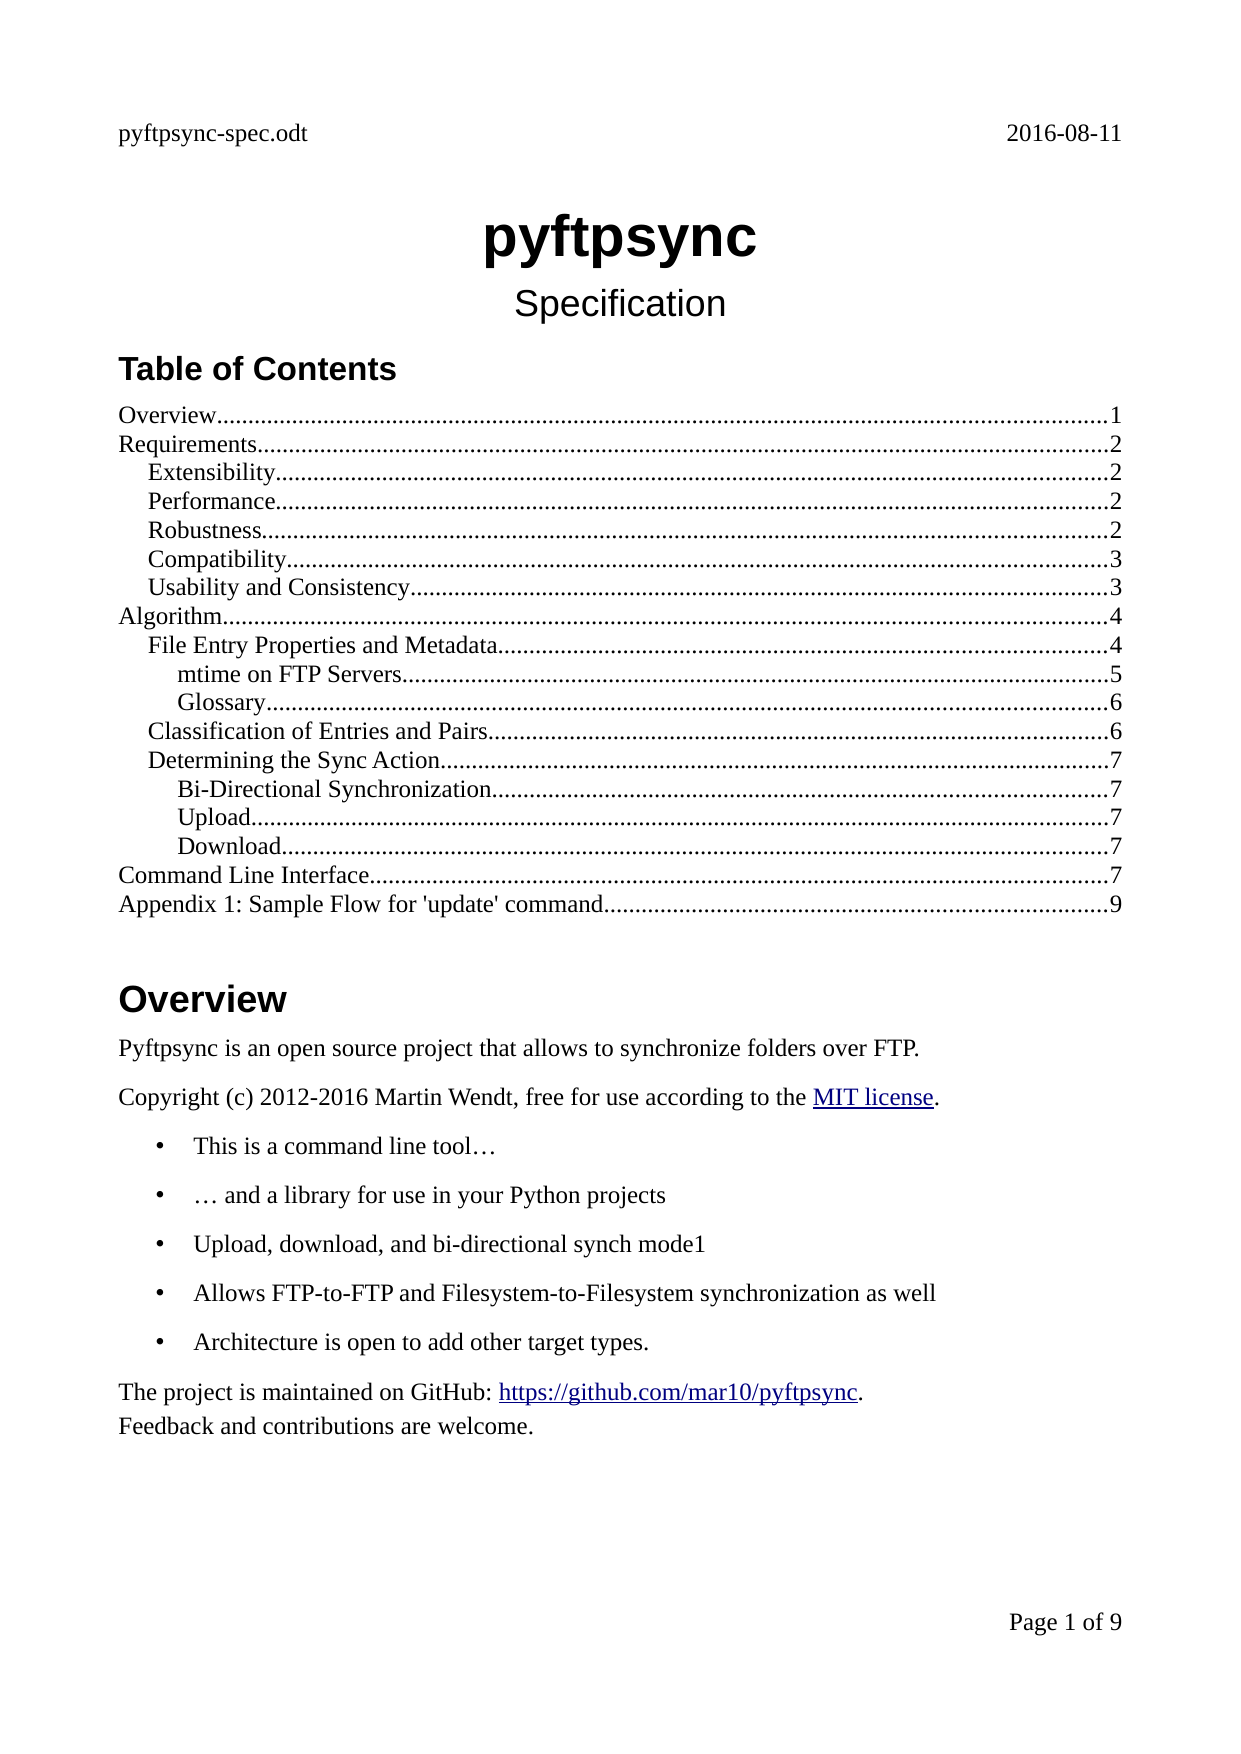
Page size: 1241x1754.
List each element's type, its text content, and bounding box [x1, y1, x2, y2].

text The project is maintained on GitHub: https://github.com/mar10/pyftpsync. Feedback and contributions are welcome. [118, 1377, 1122, 1440]
text Appendix 1: Sample Flow for 'update' command 9 [118, 889, 1122, 917]
text Download 7 [177, 831, 1122, 860]
list Architecture is open to add other target types. [156, 1327, 1122, 1356]
subtitle Specification [118, 281, 1122, 324]
text Command Line Interface 7 [118, 860, 1122, 889]
text Glossary 6 [177, 687, 1122, 716]
text Requirements 2 [118, 429, 1122, 457]
text Overview 1 [118, 400, 1122, 429]
list … and a library for use in your Python projects [156, 1180, 1122, 1209]
text mtime on FTP Servers 5 [177, 659, 1122, 687]
list Allows FTP-to-FTP and Filesystem-to-Filesystem synchronization as well [156, 1278, 1122, 1307]
text Upload 7 [177, 802, 1122, 831]
title pyftpsync [118, 201, 1122, 268]
text Bi-Directional Synchronization 7 [177, 774, 1122, 802]
subtitle Table of Contents [118, 349, 1122, 387]
text Algorithm 4 [118, 601, 1122, 630]
text Robustness 2 [148, 515, 1122, 544]
text File Entry Properties and Metadata 4 [148, 630, 1122, 659]
text Copyright (c) 2012-2016 Martin Wendt, free for use according to the MIT license. [118, 1082, 1122, 1111]
text Classification of Entries and Pairs 6 [148, 716, 1122, 745]
text Determining the Sync Action 7 [148, 745, 1122, 774]
text Usability and Consistency 3 [148, 572, 1122, 601]
text Pyftpsync is an open source project that allows to synchronize folders over FTP. [118, 1033, 1122, 1062]
text Performance 2 [148, 486, 1122, 515]
text Compatibility 3 [148, 544, 1122, 572]
list Upload, download, and bi-directional synch mode1 [156, 1229, 1122, 1258]
text Extensibility 2 [148, 457, 1122, 486]
list This is a command line tool… [156, 1131, 1122, 1160]
subtitle Overview [118, 977, 1122, 1021]
